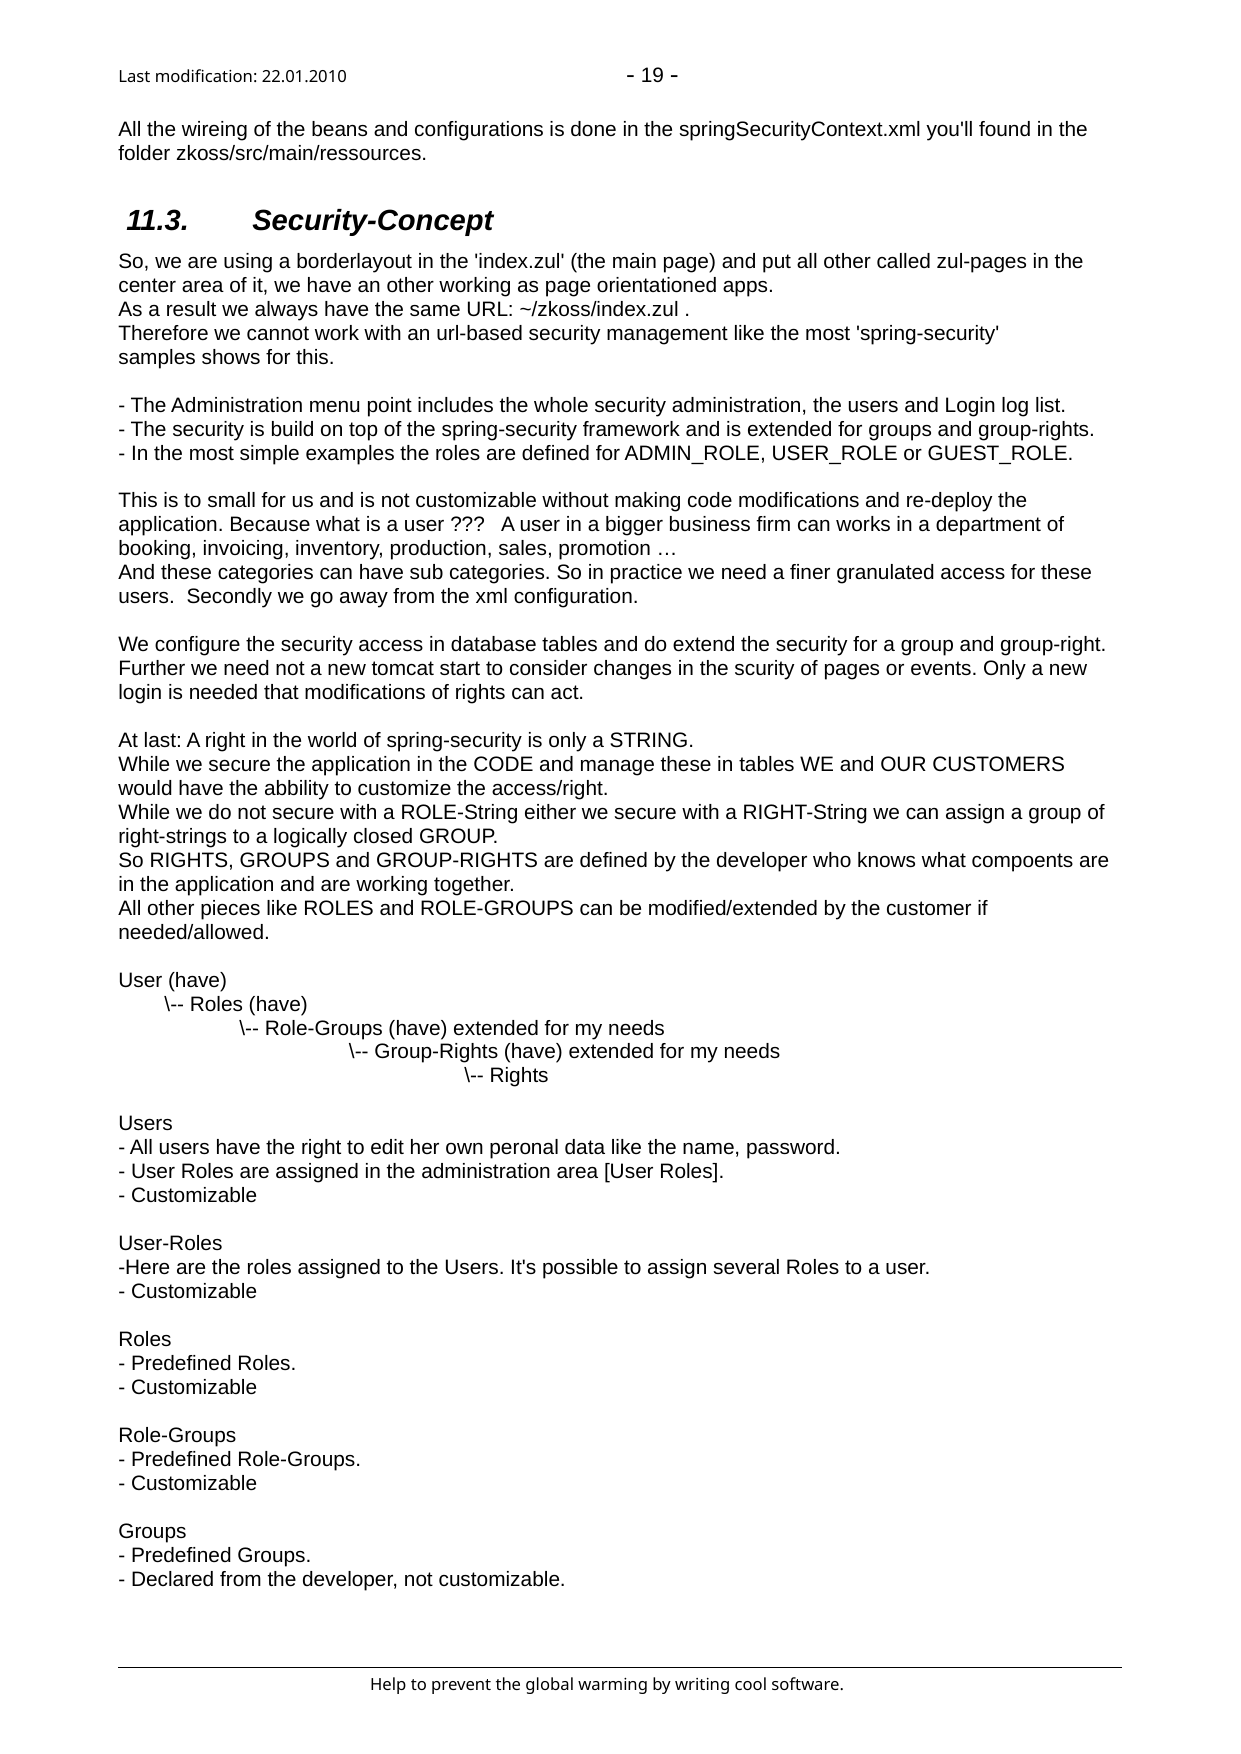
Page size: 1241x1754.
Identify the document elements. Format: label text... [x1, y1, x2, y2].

text - The Administration menu point includes the whole security administration, the users and Login log list. [118, 392, 1122, 416]
list - Customizable [118, 1375, 1122, 1399]
text \-- Group-Rights (have) extended for my needs [118, 1039, 1122, 1063]
text As a result we always have the same URL: ~/zkoss/index.zul . [118, 297, 1122, 321]
list - Customizable [118, 1471, 1122, 1494]
text Role-Groups [118, 1423, 1122, 1447]
text Therefore we cannot work with an url-based security management like the most 'spring-security' [118, 321, 1122, 344]
text All other pieces like ROLES and ROLE-GROUPS can be modified/extended by the customer if needed/allowed. [118, 896, 1122, 943]
list - Predefined Role-Groups. [118, 1447, 1122, 1471]
text Further we need not a new tomcat start to consider changes in the scurity of pages or events. Only a new login is needed that modifications of rights can act. [118, 656, 1122, 704]
text So, we are using a borderlayout in the 'index.zul' (the main page) and put all other called zul-pages in the center area of it, we have an other working as page orientationed apps. [118, 249, 1122, 297]
text - User Roles are assigned in the administration area [User Roles]. [118, 1159, 1122, 1183]
text We configure the security access in database tables and do extend the security for a group and group-right. [118, 632, 1122, 656]
text booking, invoicing, inventory, production, sales, promotion … [118, 536, 1122, 560]
list - Customizable [118, 1279, 1122, 1303]
text All the wireing of the beans and configurations is done in the springSecurityContext.xml you'll found in the folder zkoss/src/main/ressources. [118, 117, 1122, 165]
list - Predefined Roles. [118, 1351, 1122, 1375]
text - In the most simple examples the roles are defined for ADMIN_ROLE, USER_ROLE or GUEST_ROLE. [118, 440, 1122, 464]
text - All users have the right to edit her own peronal data like the name, password. [118, 1135, 1122, 1159]
text This is to small for us and is not customizable without making code modifications and re-deploy the application. Because what is a user ??? A user in a bigger business firm can works in a department of [118, 488, 1122, 536]
list -Here are the roles assigned to the Users. It's possible to assign several Roles to a user. [118, 1255, 1122, 1279]
text At last: A right in the world of spring-security is only a STRING. [118, 728, 1122, 752]
text samples shows for this. [118, 344, 1122, 368]
text \-- Roles (have) [118, 991, 1122, 1015]
text Groups [118, 1518, 1122, 1542]
text And these categories can have sub categories. So in practice we need a finer granulated access for these users. Secondly we go away from the xml configuration. [118, 560, 1122, 608]
text - Customizable [118, 1183, 1122, 1207]
list - Declared from the developer, not customizable. [118, 1566, 1122, 1590]
text So RIGHTS, GROUPS and GROUP-RIGHTS are defined by the developer who knows what compoents are in the application and are working together. [118, 848, 1122, 896]
text - The security is build on top of the spring-security framework and is extended for groups and group-rights. [118, 416, 1122, 440]
text User-Roles [118, 1231, 1122, 1255]
text Roles [118, 1327, 1122, 1351]
subtitle Security-Concept [118, 203, 1122, 236]
text User (have) [118, 967, 1122, 991]
text \-- Role-Groups (have) extended for my needs [118, 1015, 1122, 1039]
text While we do not secure with a ROLE-String either we secure with a RIGHT-String we can assign a group of right-strings to a logically closed GROUP. [118, 800, 1122, 848]
text \-- Rights [118, 1063, 1122, 1087]
text Users [118, 1111, 1122, 1135]
text - Predefined Groups. [118, 1542, 1122, 1566]
text While we secure the application in the CODE and manage these in tables WE and OUR CUSTOMERS would have the abbility to customize the access/right. [118, 752, 1122, 800]
